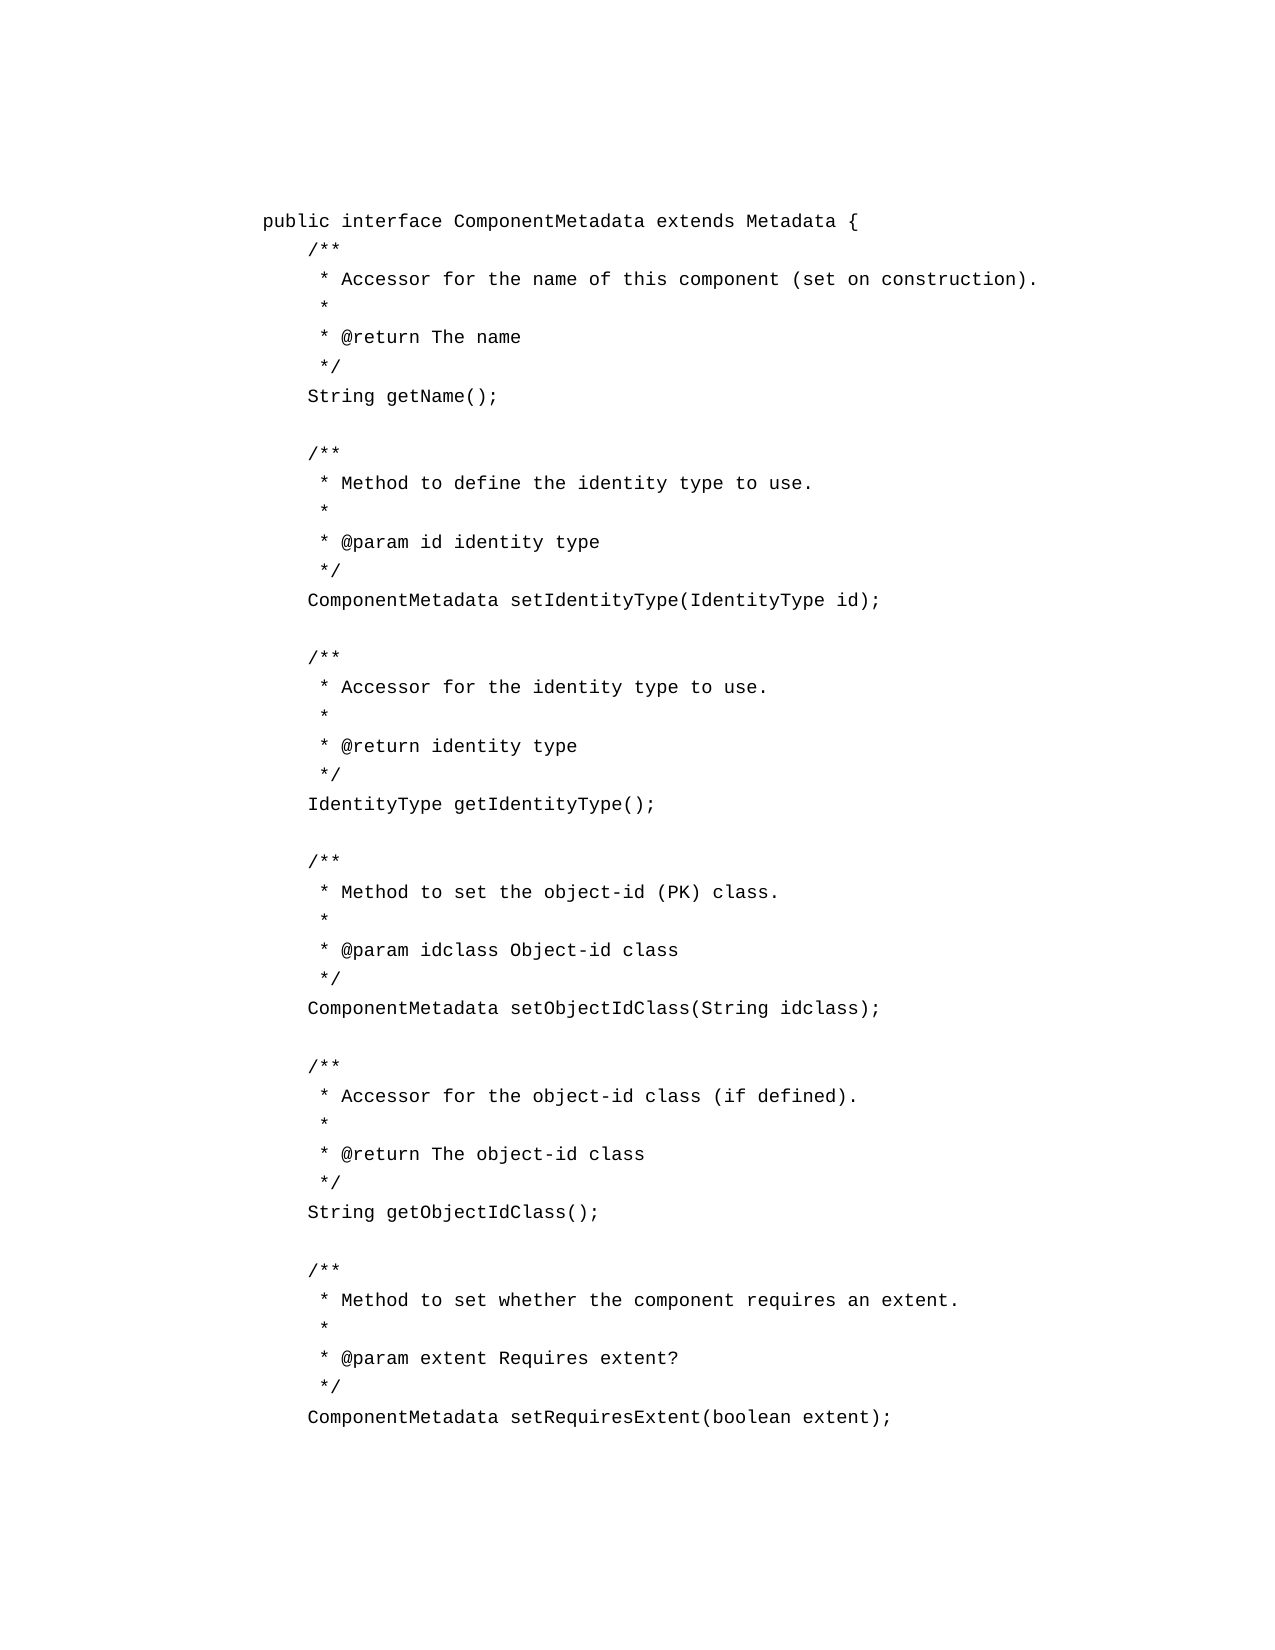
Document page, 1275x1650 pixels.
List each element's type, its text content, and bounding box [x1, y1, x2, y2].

text */ [262, 560, 1125, 583]
text */ [262, 968, 1125, 991]
text * [262, 1318, 1125, 1341]
text * @return The object-id class [262, 1143, 1125, 1166]
text */ [262, 1377, 1125, 1399]
text * [262, 1114, 1125, 1137]
text * [262, 706, 1125, 729]
text /** [262, 647, 1125, 670]
text /** [262, 1056, 1125, 1079]
text * Method to set whether the component requires an extent. [262, 1289, 1125, 1312]
text */ [262, 1172, 1125, 1195]
text * @param idclass Object-id class [262, 939, 1125, 962]
text IdentityType getIdentityType(); [262, 793, 1125, 816]
text * @return The name [262, 327, 1125, 349]
text * Method to set the object-id (PK) class. [262, 881, 1125, 904]
text * @param extent Requires extent? [262, 1347, 1125, 1370]
text * [262, 297, 1125, 320]
text ComponentMetadata setIdentityType(IdentityType id); [262, 589, 1125, 612]
text * [262, 910, 1125, 933]
text * Accessor for the identity type to use. [262, 677, 1125, 699]
text ComponentMetadata setRequiresExtent(boolean extent); [262, 1406, 1125, 1429]
text /** [262, 852, 1125, 874]
text */ [262, 356, 1125, 379]
text ComponentMetadata setObjectIdClass(String idclass); [262, 997, 1125, 1020]
text /** [262, 1260, 1125, 1283]
text * @return identity type [262, 735, 1125, 758]
text /** [262, 239, 1125, 262]
text * Method to define the identity type to use. [262, 472, 1125, 495]
text * [262, 502, 1125, 524]
text public interface ComponentMetadata extends Metadata { [262, 210, 1125, 233]
text String getObjectIdClass(); [262, 1202, 1125, 1224]
text /** [262, 443, 1125, 466]
text * @param id identity type [262, 531, 1125, 554]
text */ [262, 764, 1125, 787]
text * Accessor for the object-id class (if defined). [262, 1085, 1125, 1108]
text String getName(); [262, 385, 1125, 408]
text * Accessor for the name of this component (set on construction). [262, 268, 1125, 291]
